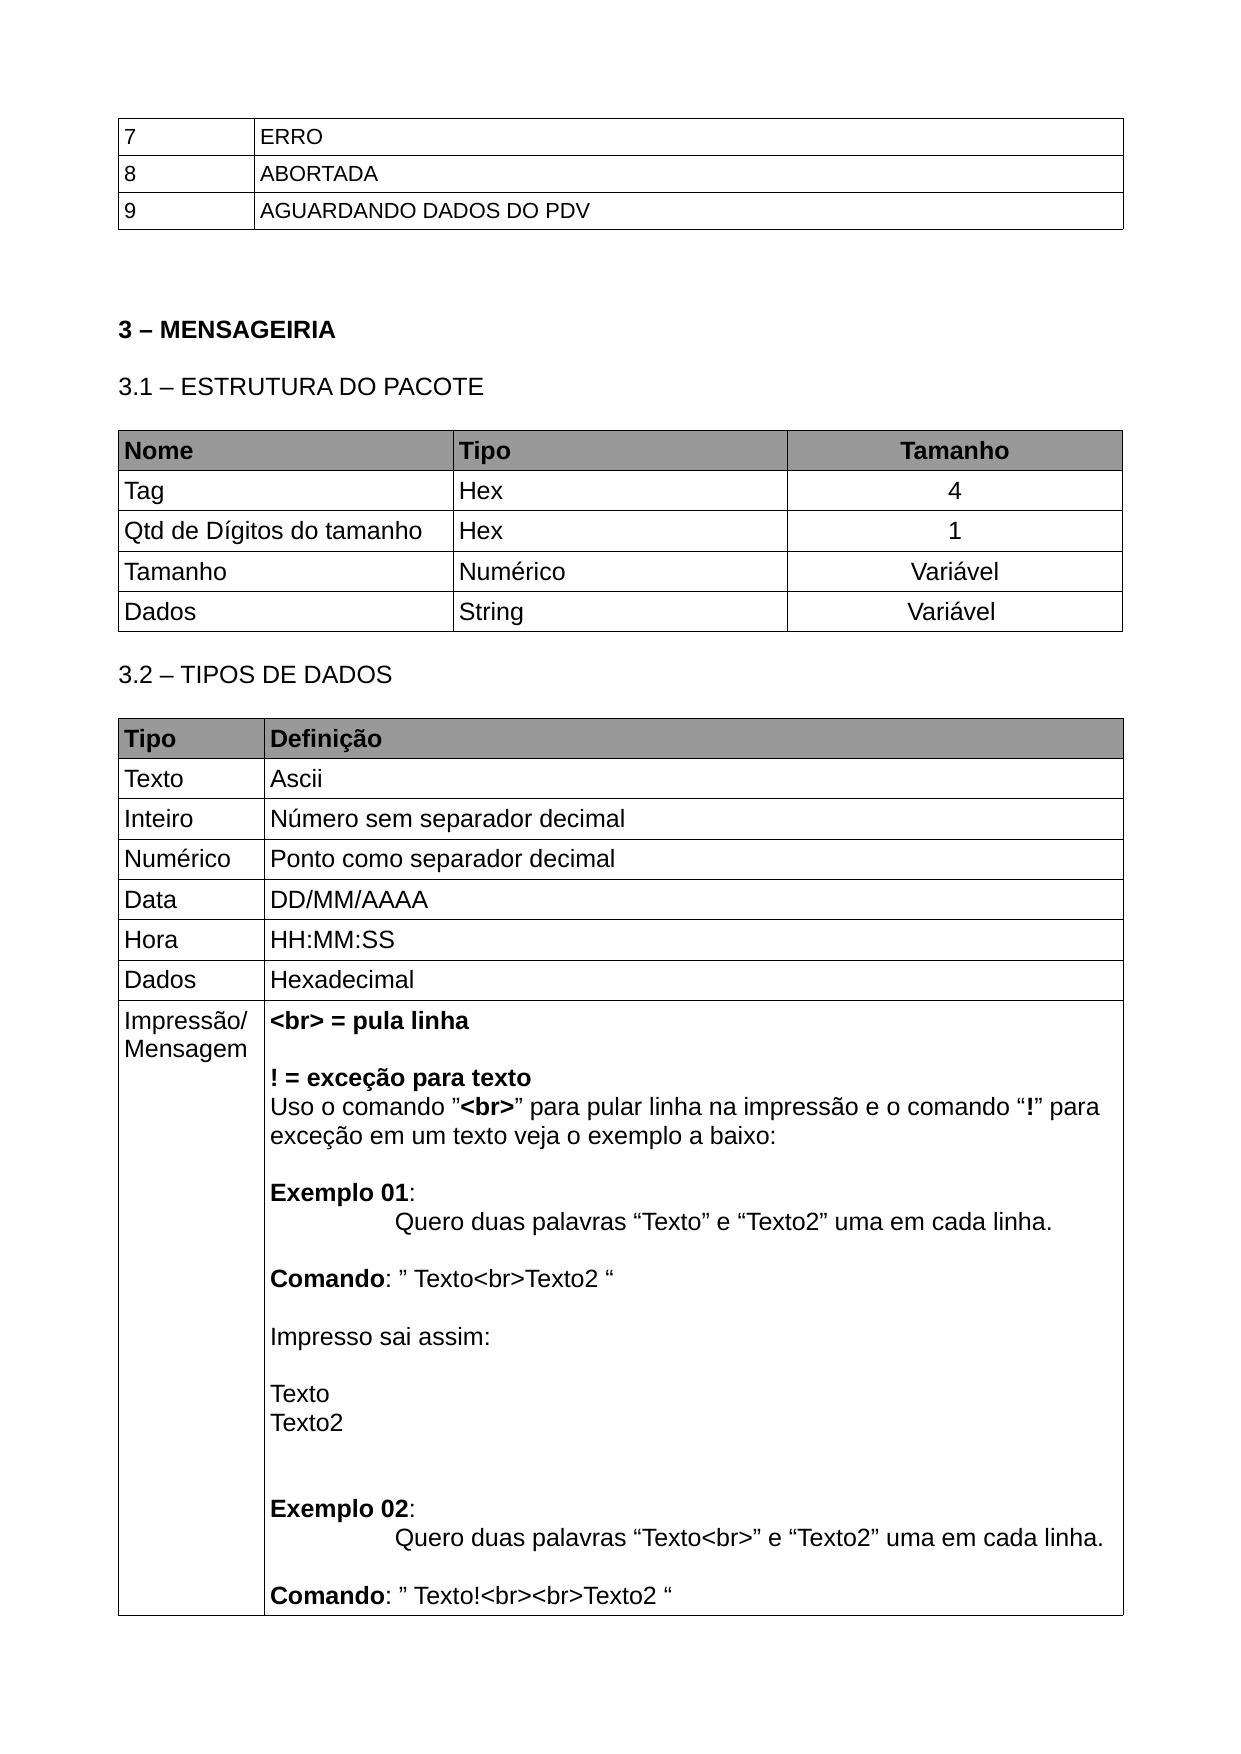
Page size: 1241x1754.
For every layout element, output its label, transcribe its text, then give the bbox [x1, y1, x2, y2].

table_cell Ascii [265, 759, 1123, 798]
text 3 – MENSAGEIRIA [118, 315, 1122, 343]
table_cell Texto [119, 759, 264, 798]
table_cell Tag [119, 471, 453, 510]
table_cell Ponto como separador decimal [265, 840, 1123, 879]
table_header Tamanho [788, 431, 1122, 470]
table_cell ERRO [255, 119, 1123, 155]
table_cell String [454, 592, 787, 631]
table_cell HH:MM:SS [265, 920, 1123, 959]
table_header Definição [265, 719, 1123, 758]
table_cell Hora [119, 920, 264, 959]
table_cell Tamanho [119, 552, 453, 591]
table_cell 1 [788, 511, 1122, 551]
table_cell 9 [119, 193, 254, 228]
table_cell Dados [119, 592, 453, 631]
table_cell Qtd de Dígitos do tamanho [119, 511, 453, 551]
table_cell Impressão/ Mensagem [119, 1001, 264, 1615]
table_cell DD/MM/AAAA [265, 880, 1123, 919]
table_cell Número sem separador decimal [265, 799, 1123, 839]
table_cell AGUARDANDO DADOS DO PDV [255, 193, 1123, 228]
table_cell 7 [119, 119, 254, 155]
table_cell Hexadecimal [265, 961, 1123, 1000]
table_cell Numérico [454, 552, 787, 591]
table_cell Hex [454, 471, 787, 510]
table_cell Variável [788, 592, 1122, 631]
table_cell ABORTADA [255, 156, 1123, 192]
table_cell Data [119, 880, 264, 919]
table_cell Hex [454, 511, 787, 551]
table_cell Inteiro [119, 799, 264, 839]
table_cell <br> = pula linha ! = exceção para texto Uso o comando ”<br>” para pular linha na impressão e o comando “!” para exceção em um texto veja o exemplo a baixo: Exemplo 01: Quero duas palavras “Texto” e “Texto2” uma em cada linha. Comando: ” Texto<br>Texto2 “ Impresso sai assim: Texto Texto2 Exemplo 02: Quero duas palavras “Texto<br>” e “Texto2” uma em cada linha. Comando: ” Texto!<br><br>Texto2 “ [265, 1001, 1123, 1615]
table_header Tipo [454, 431, 787, 470]
table_header Nome [119, 431, 453, 470]
table_cell Dados [119, 961, 264, 1000]
table_header Tipo [119, 719, 264, 758]
table_cell Variável [788, 552, 1122, 591]
table_cell Numérico [119, 840, 264, 879]
text 3.2 – TIPOS DE DADOS [118, 660, 1122, 689]
table_cell 8 [119, 156, 254, 192]
table_cell 4 [788, 471, 1122, 510]
text 3.1 – ESTRUTURA DO PACOTE [118, 372, 1122, 401]
